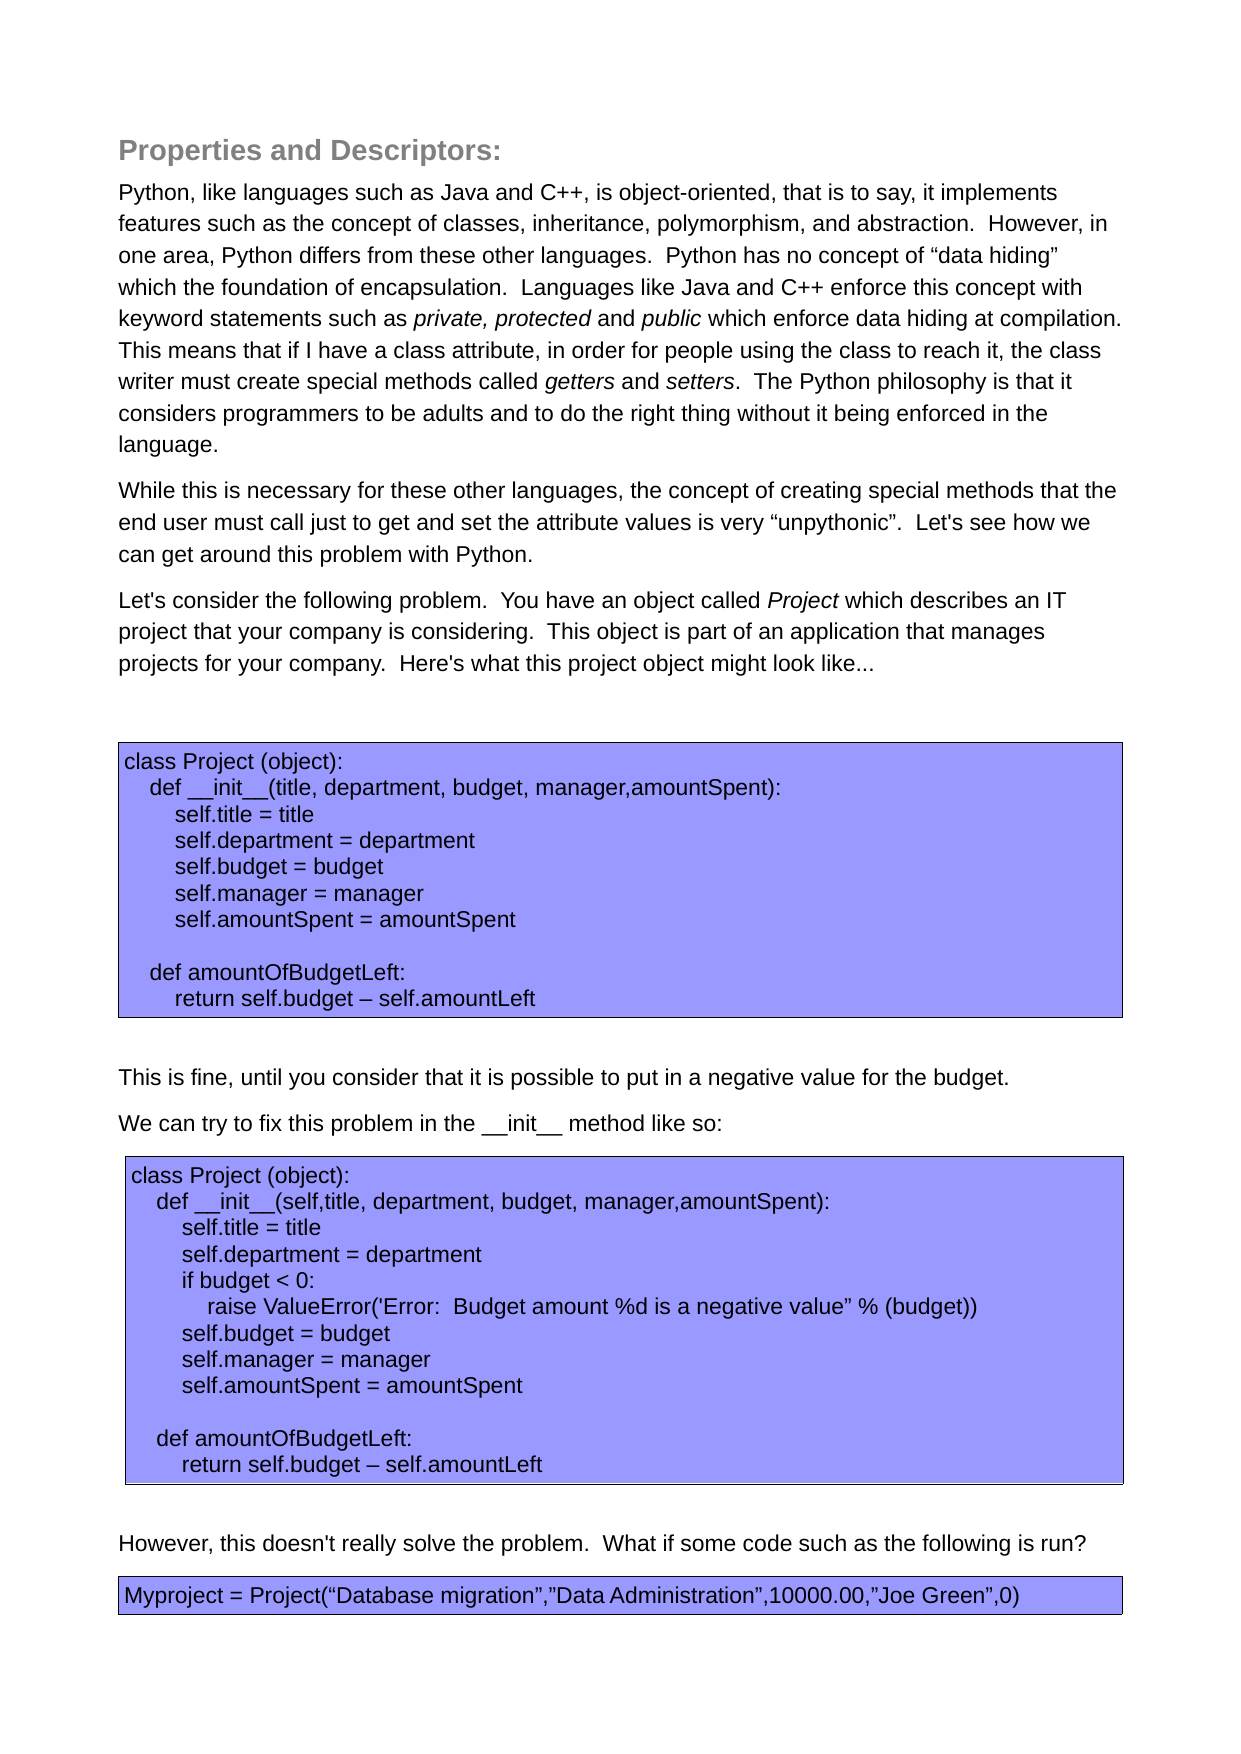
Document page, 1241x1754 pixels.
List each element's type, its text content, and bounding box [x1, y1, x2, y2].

table_header Myproject = Project(“Database migration”,”Data Administration”,10000.00,”Joe Green”,0) [119, 1577, 1122, 1614]
text Let's consider the following problem. You have an object called Project which describes an IT project that your company is considering. This object is part of an application that manages projects for your company. Here's what this project object might look like... [118, 587, 1122, 676]
table_header class Project (object): def __init__(title, department, budget, manager,amountSpent): self.title = title self.department = department self.budget = budget self.manager = manager self.amountSpent = amountSpent def amountOfBudgetLeft: return self.budget – self.amountLeft [119, 743, 1122, 1017]
text This is fine, until you consider that it is possible to put in a negative value for the budget. [118, 1063, 1122, 1090]
text However, this doesn't really solve the problem. What if some code such as the following is run? [118, 1530, 1122, 1556]
subtitle Properties and Descriptors: [118, 133, 1122, 166]
text While this is necessary for these other languages, the concept of creating special methods that the end user must call just to get and set the attribute values is very “unpythonic”. Let's see how we can get around this problem with Python. [118, 477, 1122, 567]
text Python, like languages such as Java and C++, is object-oriented, that is to say, it implements features such as the concept of classes, inheritance, polymorphism, and abstraction. However, in one area, Python differs from these other languages. Python has no concept of “data hiding” which the foundation of encapsulation. Languages like Java and C++ enforce this concept with keyword statements such as private, protected and public which enforce data hiding at compilation. This means that if I have a class attribute, in order for people using the class to reach it, the class writer must create special methods called getters and setters. The Python philosophy is that it considers programmers to be adults and to do the right thing without it being enforced in the language. [118, 179, 1122, 458]
text We can try to fix this problem in the __init__ method like so: [118, 1109, 1122, 1136]
table_header class Project (object): def __init__(self,title, department, budget, manager,amountSpent): self.title = title self.department = department if budget < 0: raise ValueError('Error: Budget amount %d is a negative value” % (budget)) self.budget = budget self.manager = manager self.amountSpent = amountSpent def amountOfBudgetLeft: return self.budget – self.amountLeft [126, 1157, 1123, 1483]
